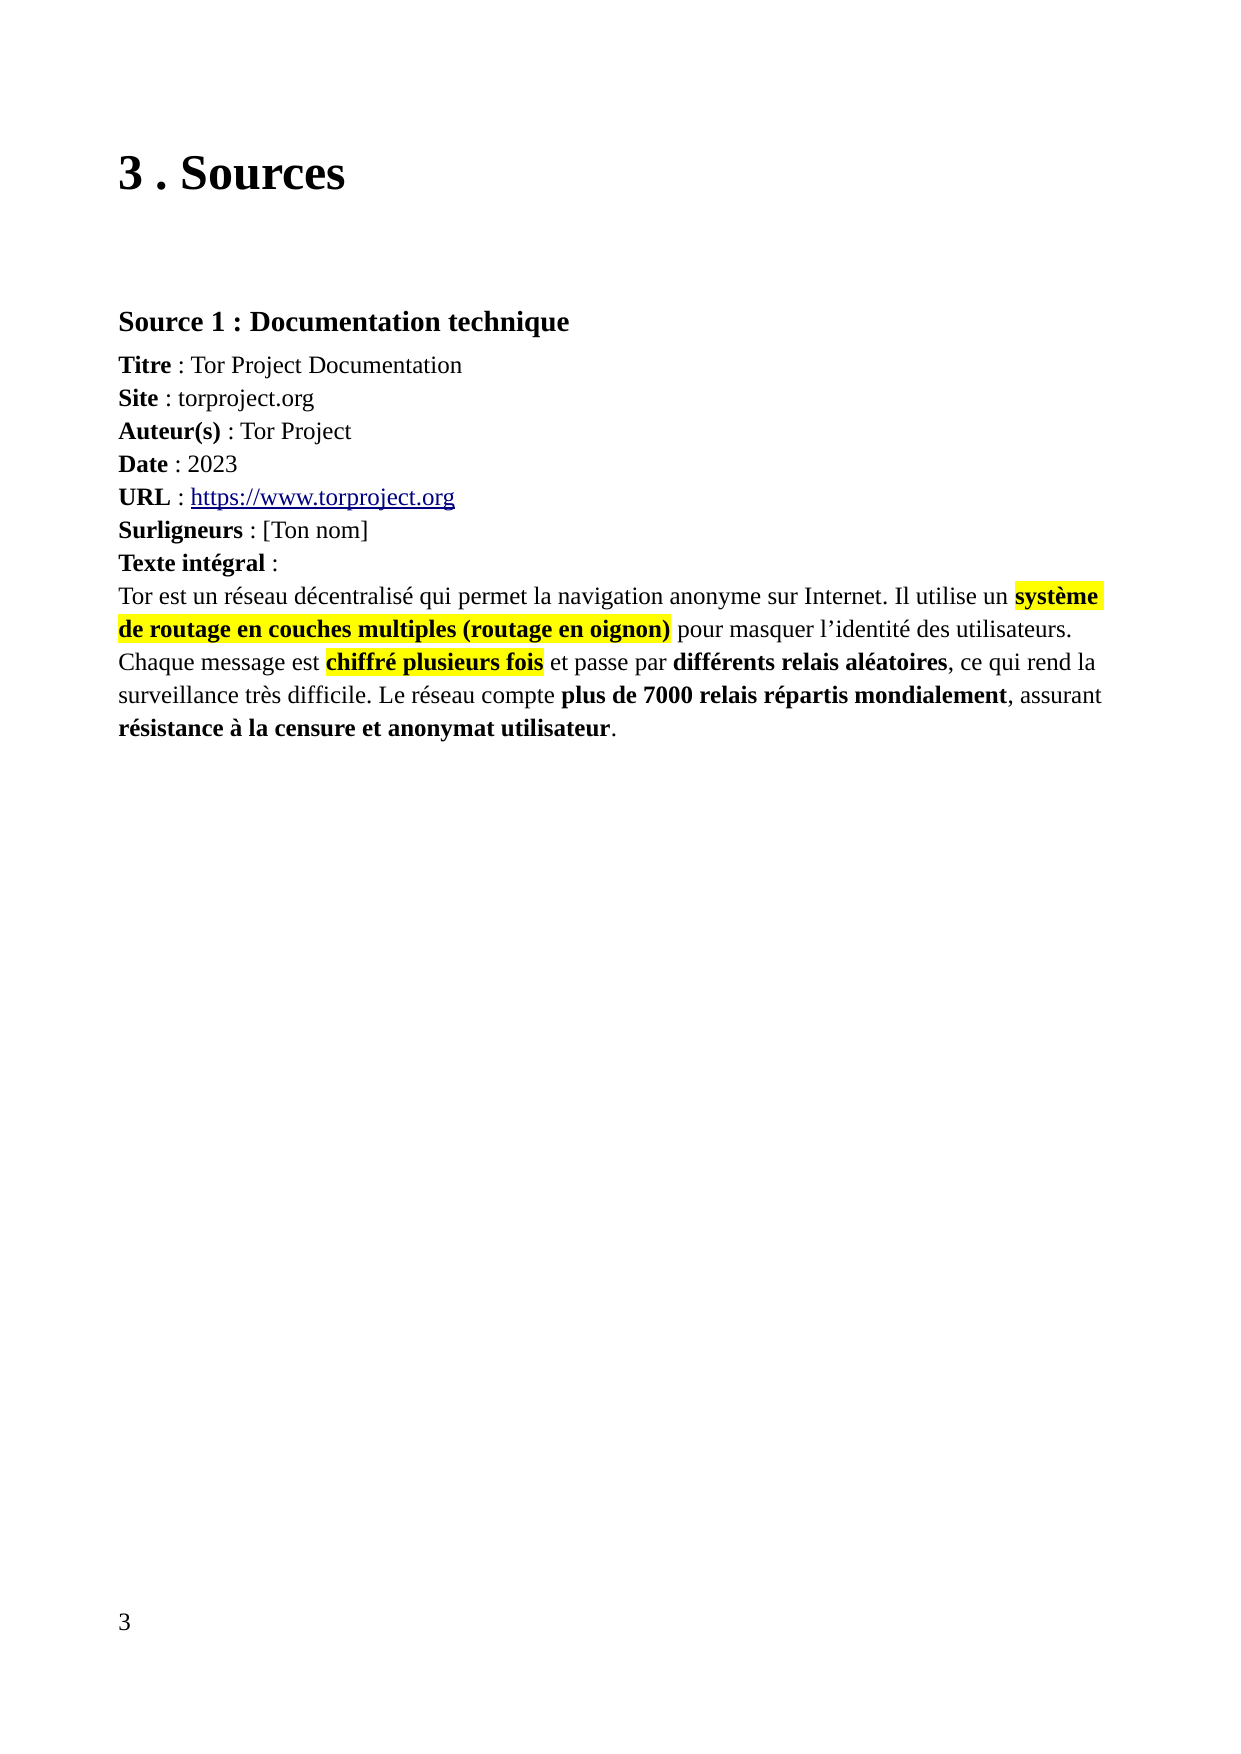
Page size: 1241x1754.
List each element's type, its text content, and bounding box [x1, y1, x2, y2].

text Titre : Tor Project Documentation Site : torproject.org Auteur(s) : Tor Project Date : 2023 URL : https://www.torproject.org Surligneurs : [Ton nom] Texte intégral : Tor est un réseau décentralisé qui permet la navigation anonyme sur Internet. Il utilise un système de routage en couches multiples (routage en oignon) pour masquer l’identité des utilisateurs. Chaque message est chiffré plusieurs fois et passe par différents relais aléatoires, ce qui rend la surveillance très difficile. Le réseau compte plus de 7000 relais répartis mondialement, assurant résistance à la censure et anonymat utilisateur. [118, 350, 1122, 742]
subtitle 3 . Sources [118, 143, 1122, 201]
subtitle Source 1 : Documentation technique [118, 304, 1122, 338]
